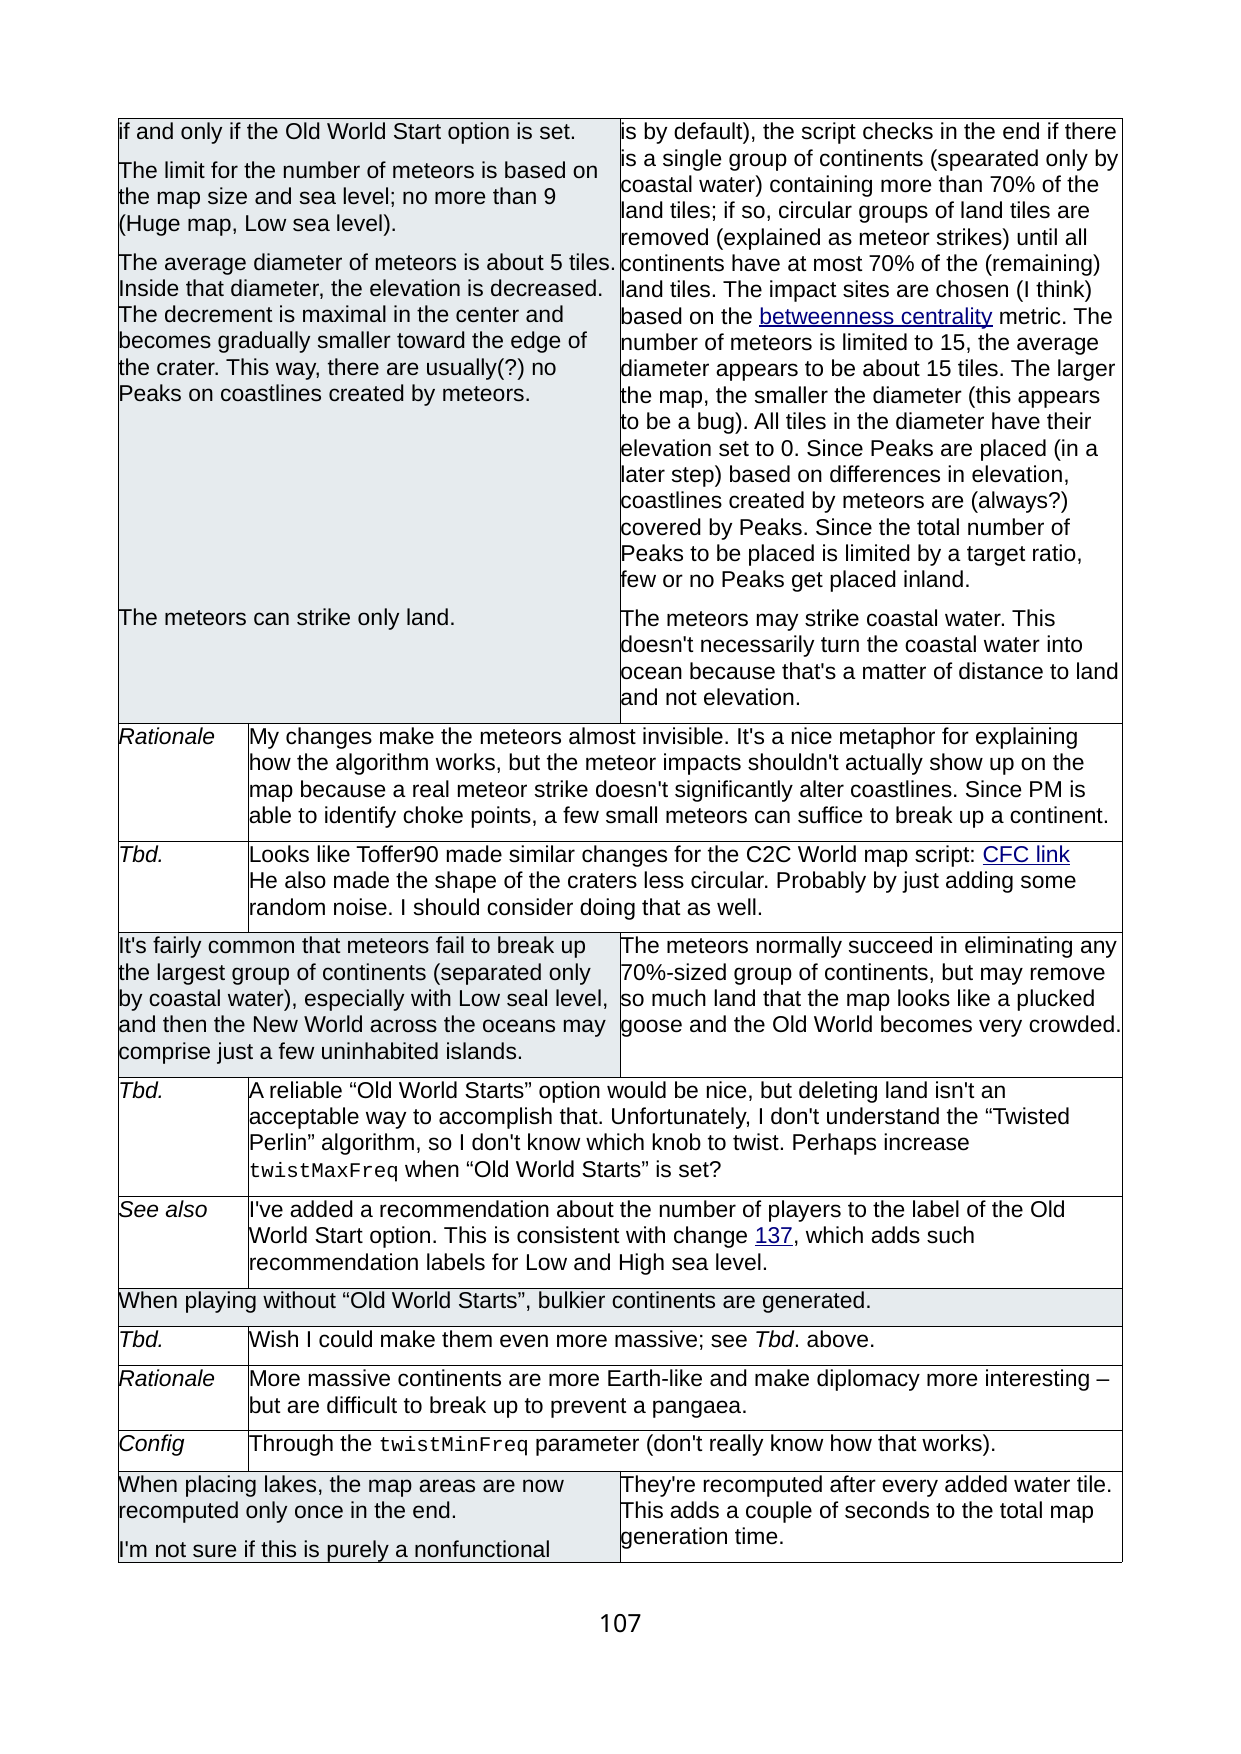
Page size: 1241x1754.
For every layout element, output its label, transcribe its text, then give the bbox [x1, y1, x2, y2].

table_cell It's fairly common that meteors fail to break up the largest group of continents (separated only by coastal water), especially with Low seal level, and then the New World across the oceans may comprise just a few uninhabited islands. [119, 933, 620, 1077]
table_cell if and only if the Old World Start option is set. The limit for the number of meteors is based on the map size and sea level; no more than 9 (Huge map, Low sea level). The average diameter of meteors is about 5 tiles. Inside that diameter, the elevation is decreased. The decrement is maximal in the center and becomes gradually smaller toward the edge of the crater. This way, there are usually(?) no Peaks on coastlines created by meteors. The meteors can strike only land. [119, 119, 620, 723]
table_cell Config [119, 1431, 248, 1471]
table_cell When playing without “Old World Starts”, bulkier continents are generated. [119, 1289, 1122, 1326]
table_cell Tbd. [119, 1078, 248, 1196]
table_cell See also [119, 1197, 248, 1287]
table_cell More massive continents are more Earth-like and make diplomacy more interesting – but are difficult to break up to prevent a pangaea. [249, 1366, 1122, 1430]
table_cell Looks like Toffer90 made similar changes for the C2C World map script: CFC link He also made the shape of the craters less circular. Probably by just adding some random noise. I should consider doing that as well. [249, 842, 1122, 932]
table_cell My changes make the meteors almost invisible. It's a nice metaphor for explaining how the algorithm works, but the meteor impacts shouldn't actually show up on the map because a real meteor strike doesn't significantly alter coastlines. Since PM is able to identify choke points, a few small meteors can suffice to break up a continent. [249, 724, 1122, 841]
table_cell Tbd. [119, 1327, 248, 1365]
table_cell is by default), the script checks in the end if there is a single group of continents (spearated only by coastal water) containing more than 70% of the land tiles; if so, circular groups of land tiles are removed (explained as meteor strikes) until all continents have at most 70% of the (remai­ning) land tiles. The impact sites are chosen (I think) based on the betweenness centrality metric. The number of meteors is limited to 15, the average diameter appears to be about 15 tiles. The larger the map, the smaller the diameter (this appears to be a bug). All tiles in the diameter have their elevation set to 0. Since Peaks are placed (in a later step) based on differences in elevation, coastlines created by meteors are (always?) covered by Peaks. Since the total number of Peaks to be placed is limited by a target ratio, few or no Peaks get placed inland. The meteors may strike coastal water. This doesn't necessarily turn the coastal water into ocean because that's a matter of distance to land and not elevation. [621, 119, 1122, 723]
table_cell A reliable “Old World Starts” option would be nice, but deleting land isn't an acceptable way to accomplish that. Unfortunately, I don't understand the “Twisted Perlin” algorithm, so I don't know which knob to twist. Perhaps increase twistMaxFreq when “Old World Starts” is set? [249, 1078, 1122, 1196]
table_cell When placing lakes, the map areas are now recomputed only once in the end. I'm not sure if this is purely a nonfunctional [119, 1472, 620, 1562]
table_cell Wish I could make them even more massive; see Tbd. above. [249, 1327, 1122, 1365]
table_cell They're recomputed after every added water tile. This adds a couple of seconds to the total map generation time. [621, 1472, 1122, 1562]
table_cell Through the twistMinFreq parameter (don't really know how that works). [249, 1431, 1122, 1471]
table_cell Rationale [119, 1366, 248, 1430]
table_cell I've added a recommendation about the number of players to the label of the Old World Start option. This is consistent with change 137, which adds such recommendation labels for Low and High sea level. [249, 1197, 1122, 1287]
table_cell Rationale [119, 724, 248, 841]
table_cell The meteors normally succeed in eliminating any 70%-sized group of continents, but may remove so much land that the map looks like a plucked goose and the Old World becomes very crowded. [621, 933, 1122, 1077]
table_cell Tbd. [119, 842, 248, 932]
